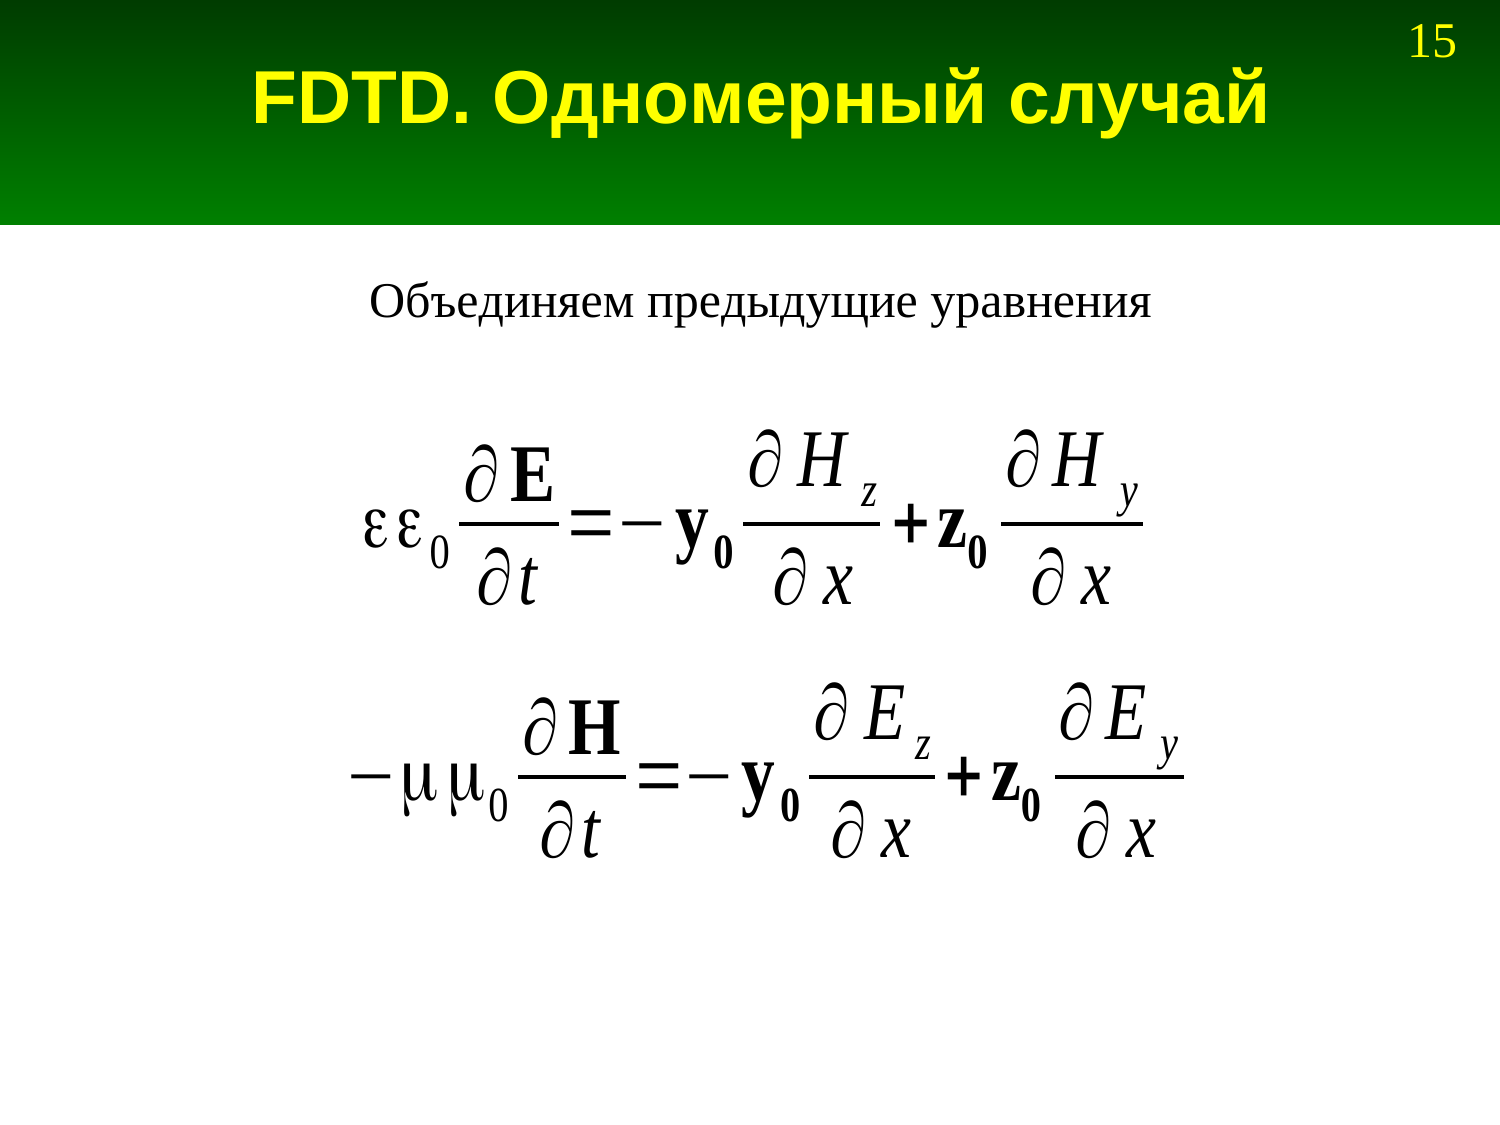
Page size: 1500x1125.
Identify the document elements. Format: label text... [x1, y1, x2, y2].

text_box Объединяем предыдущие уравнения [354, 259, 1167, 335]
title FDTD. Одномерный случай [123, 0, 1399, 188]
chart [344, 414, 1161, 621]
chart [327, 667, 1203, 874]
